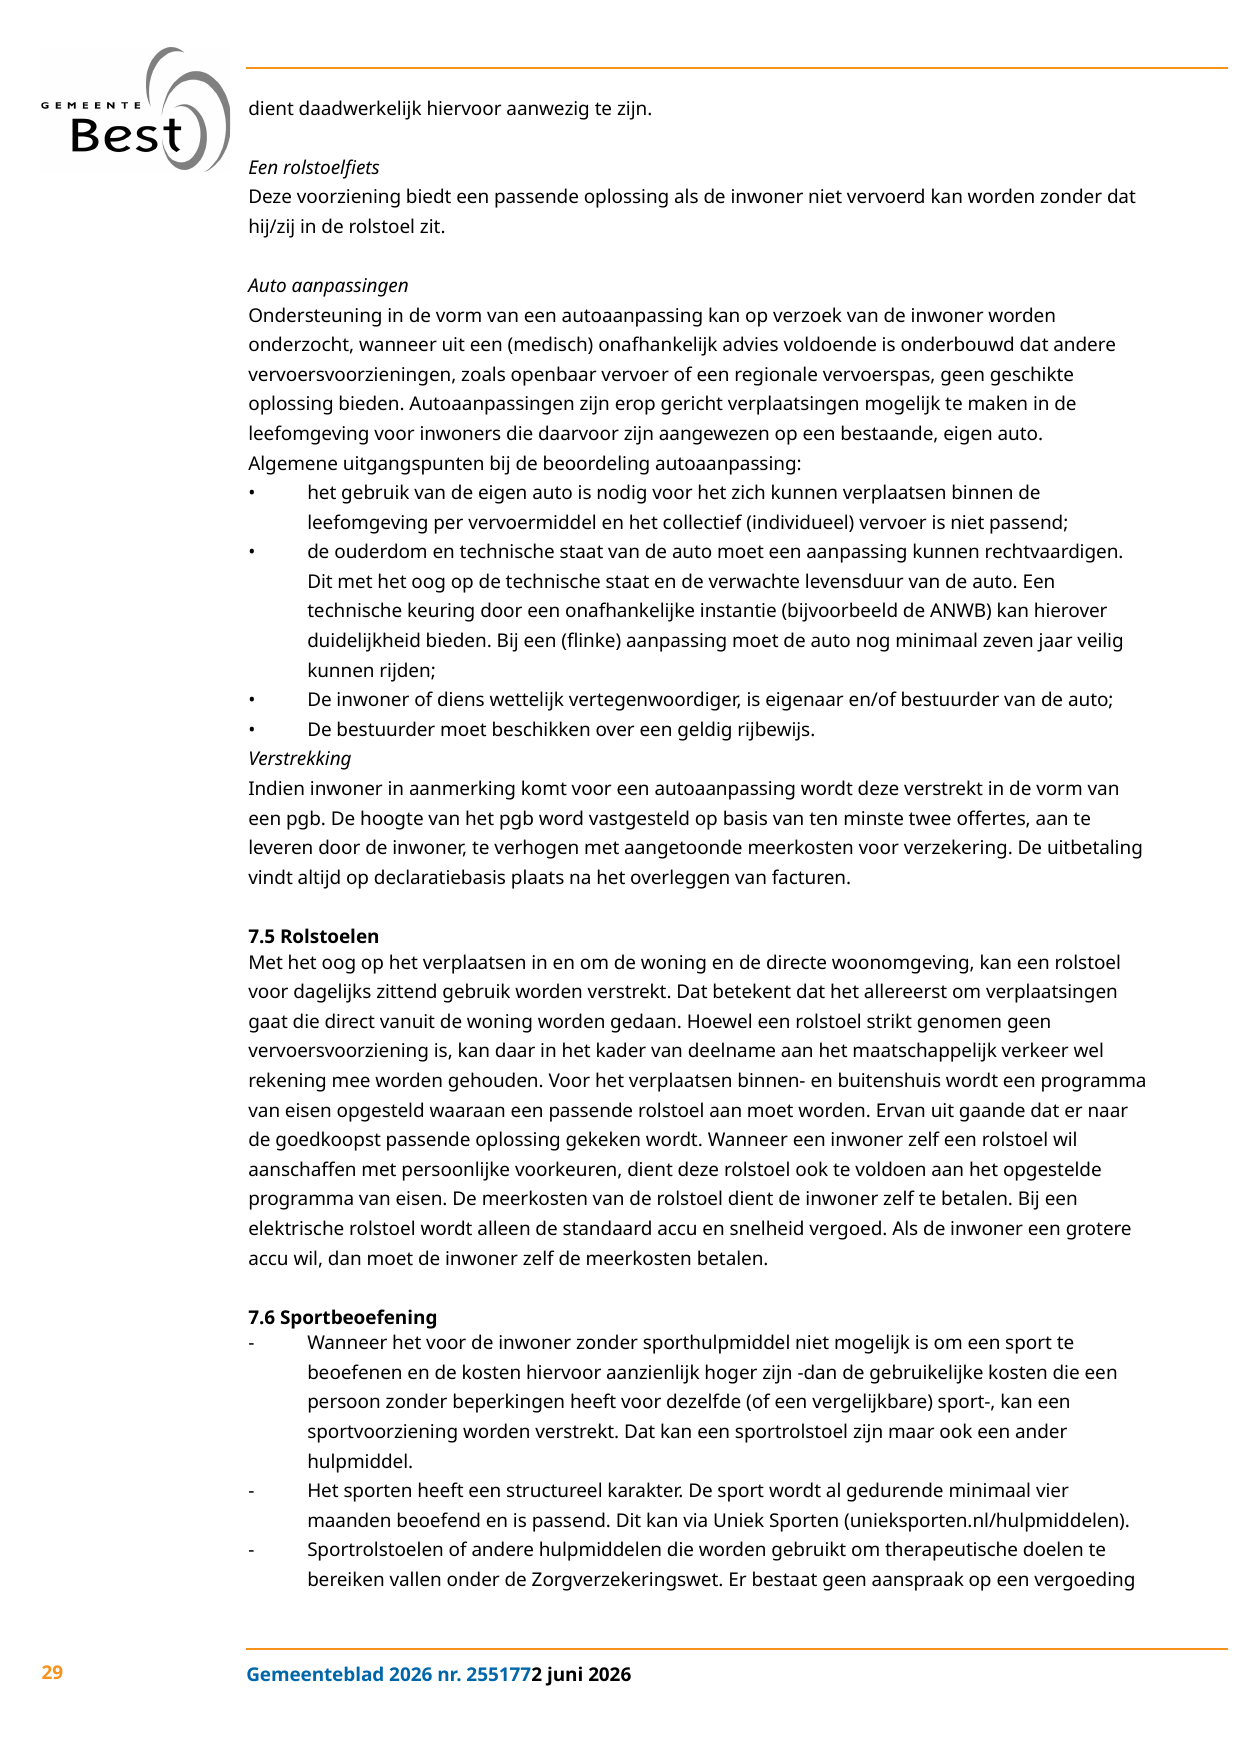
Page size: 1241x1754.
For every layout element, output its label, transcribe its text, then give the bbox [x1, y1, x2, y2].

text Een rolstoelfiets [248, 154, 1152, 180]
list De bestuurder moet beschikken over een geldig rijbewijs. [248, 716, 1152, 742]
list het gebruik van de eigen auto is nodig voor het zich kunnen verplaatsen binnen de leefomgeving per vervoermiddel en het collectief (individueel) vervoer is niet passend; [248, 479, 1152, 535]
text dient daadwerkelijk hiervoor aanwezig te zijn. [248, 95, 1152, 121]
text 7.5 Rolstoelen [248, 923, 1152, 949]
text Deze voorziening biedt een passende oplossing als de inwoner niet vervoerd kan worden zonder dat hij/zij in de rolstoel zit. [248, 183, 1152, 239]
list Het sporten heeft een structureel karakter. De sport wordt al gedurende minimaal vier maanden beoefend en is passend. Dit kan via Uniek Sporten (unieksporten.nl/hulpmiddelen). [248, 1477, 1152, 1533]
picture [41, 47, 231, 172]
text Algemene uitgangspunten bij de beoordeling autoaanpassing: [248, 450, 1152, 476]
list de ouderdom en technische staat van de auto moet een aanpassing kunnen rechtvaardigen. Dit met het oog op de technische staat en de verwachte levensduur van de auto. Een technische keuring door een onafhankelijke instantie (bijvoorbeeld de ANWB) kan hierover duidelijkheid bieden. Bij een (flinke) aanpassing moet de auto nog minimaal zeven jaar veilig kunnen rijden; [248, 538, 1152, 683]
list Wanneer het voor de inwoner zonder sporthulpmiddel niet mogelijk is om een sport te beoefenen en de kosten hiervoor aanzienlijk hoger zijn -dan de gebruikelijke kosten die een persoon zonder beperkingen heeft voor dezelfde (of een vergelijkbare) sport-, kan een sportvoorziening worden verstrekt. Dat kan een sportrolstoel zijn maar ook een ander hulpmiddel. [248, 1329, 1152, 1474]
text 7.6 Sportbeoefening [248, 1304, 1152, 1329]
list Sportrolstoelen of andere hulpmiddelen die worden gebruikt om therapeutische doelen te bereiken vallen onder de Zorgverzekeringswet. Er bestaat geen aanspraak op een vergoeding [248, 1537, 1152, 1592]
text Auto aanpassingen [248, 272, 1152, 298]
text Verstrekking [248, 746, 1152, 771]
text Ondersteuning in de vorm van een autoaanpassing kan op verzoek van de inwoner worden onderzocht, wanneer uit een (medisch) onafhankelijk advies voldoende is onderbouwd dat andere vervoersvoorzieningen, zoals openbaar vervoer of een regionale vervoerspas, geen geschikte oplossing bieden. Autoaanpassingen zijn erop gericht verplaatsingen mogelijk te maken in de leefomgeving voor inwoners die daarvoor zijn aangewezen op een bestaande, eigen auto. [248, 302, 1152, 446]
list De inwoner of diens wettelijk vertegenwoordiger, is eigenaar en/of bestuurder van de auto; [248, 686, 1152, 712]
text Indien inwoner in aanmerking komt voor een autoaanpassing wordt deze verstrekt in de vorm van een pgb. De hoogte van het pgb word vastgesteld op basis van ten minste twee offertes, aan te leveren door de inwoner, te verhogen met aangetoonde meerkosten voor verzekering. De uitbetaling vindt altijd op declaratiebasis plaats na het overleggen van facturen. [248, 775, 1152, 890]
text Met het oog op het verplaatsen in en om de woning en de directe woonomgeving, kan een rolstoel voor dagelijks zittend gebruik worden verstrekt. Dat betekent dat het allereerst om verplaatsingen gaat die direct vanuit de woning worden gedaan. Hoewel een rolstoel strikt genomen geen vervoersvoorziening is, kan daar in het kader van deelname aan het maatschappelijk verkeer wel rekening mee worden gehouden. Voor het verplaatsen binnen- en buitenshuis wordt een programma van eisen opgesteld waaraan een passende rolstoel aan moet worden. Ervan uit gaande dat er naar de goedkoopst passende oplossing gekeken wordt. Wanneer een inwoner zelf een rolstoel wil aanschaffen met persoonlijke voorkeuren, dient deze rolstoel ook te voldoen aan het opgestelde programma van eisen. De meerkosten van de rolstoel dient de inwoner zelf te betalen. Bij een elektrische rolstoel wordt alleen de standaard accu en snelheid vergoed. Als de inwoner een grotere accu wil, dan moet de inwoner zelf de meerkosten betalen. [248, 949, 1152, 1270]
